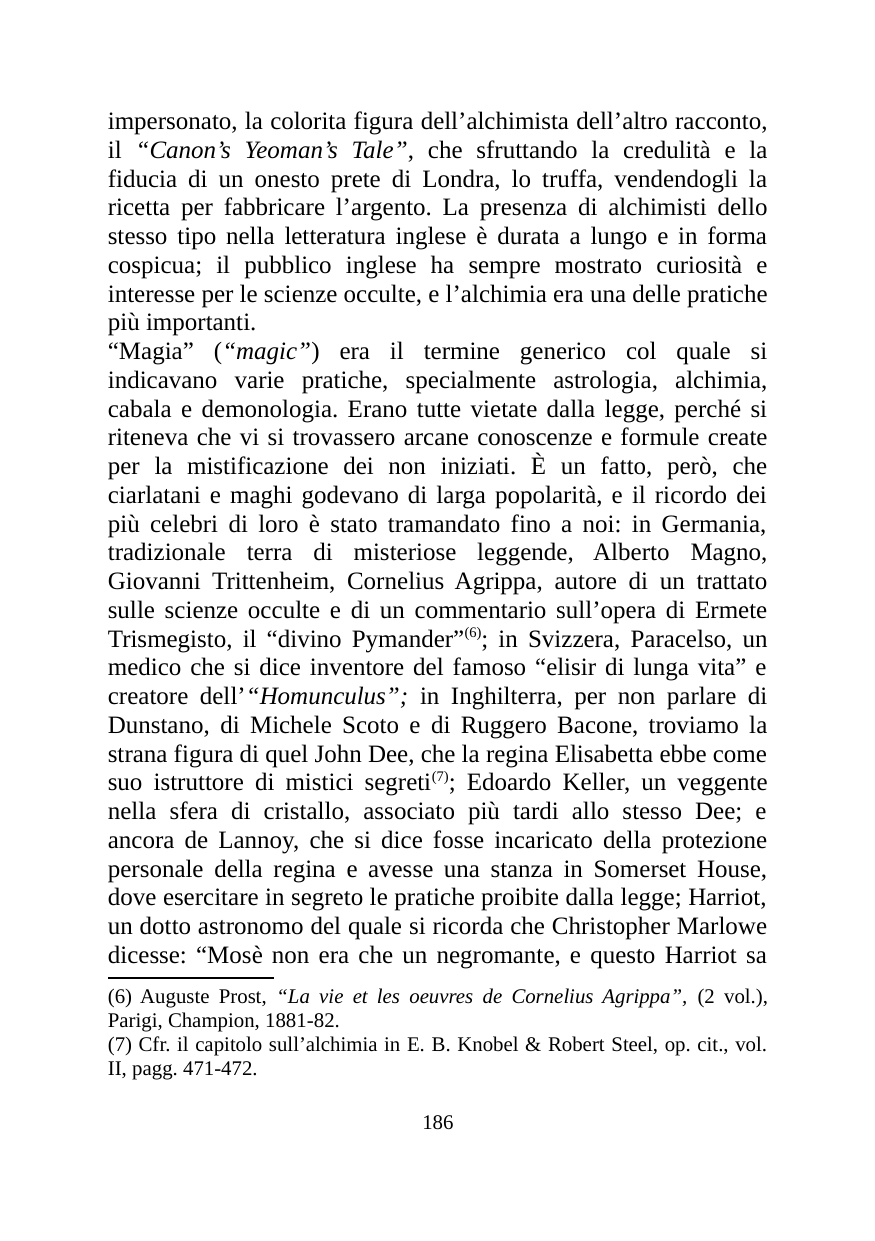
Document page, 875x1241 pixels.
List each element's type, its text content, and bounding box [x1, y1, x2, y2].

text “Magia” (“magic”) era il termine generico col quale si indicavano varie pratiche, specialmente astrologia, alchimia, cabala e demonologia. Erano tutte vietate dalla legge, perché si riteneva che vi si trovassero arcane conoscenze e formule create per la mistificazione dei non iniziati. È un fatto, però, che ciarlatani e maghi godevano di larga popolarità, e il ricordo dei più celebri di loro è stato tramandato fino a noi: in Germania, tradizionale terra di misteriose leggende, Alberto Magno, Giovanni Trittenheim, Cornelius Agrippa, autore di un trattato sulle scienze occulte e di un commentario sull’opera di Ermete Trismegisto, il “divino Pymander”; in Svizzera, Paracelso, un medico che si dice inventore del famoso “elisir di lunga vita” e creatore dell’“Homunculus”; in Inghilterra, per non parlare di Dunstano, di Michele Scoto e di Ruggero Bacone, troviamo la strana figura di quel John Dee, che la regina Elisabetta ebbe come suo istruttore di mistici segreti; Edoardo Keller, un veggente nella sfera di cristallo, associato più tardi allo stesso Dee; e ancora de Lannoy, che si dice fosse incaricato della protezione personale della regina e avesse una stanza in Somerset House, dove esercitare in segreto le pratiche proibite dalla legge; Harriot, un dotto astronomo del quale si ricorda che Christopher Marlowe dicesse: “Mosè non era che un negromante, e questo Harriot sa [108, 336, 768, 969]
text Cfr. il capitolo sull’alchimia in E. B. Knobel & Robert Steel, op. cit., vol. II, pagg. 471-472. [108, 1032, 768, 1080]
text impersonato, la colorita figura dell’alchimista dell’altro racconto, il “Canon’s Yeoman’s Tale”, che sfruttando la credulità e la fiducia di un onesto prete di Londra, lo truffa, vendendogli la ricetta per fabbricare l’argento. La presenza di alchimisti dello stesso tipo nella letteratura inglese è durata a lungo e in forma cospicua; il pubblico inglese ha sempre mostrato curiosità e interesse per le scienze occulte, e l’alchimia era una delle pratiche più importanti. [108, 106, 768, 336]
text Auguste Prost, “La vie et les oeuvres de Cornelius Agrippa”, (2 vol.), Parigi, Champion, 1881-82. [108, 984, 768, 1032]
